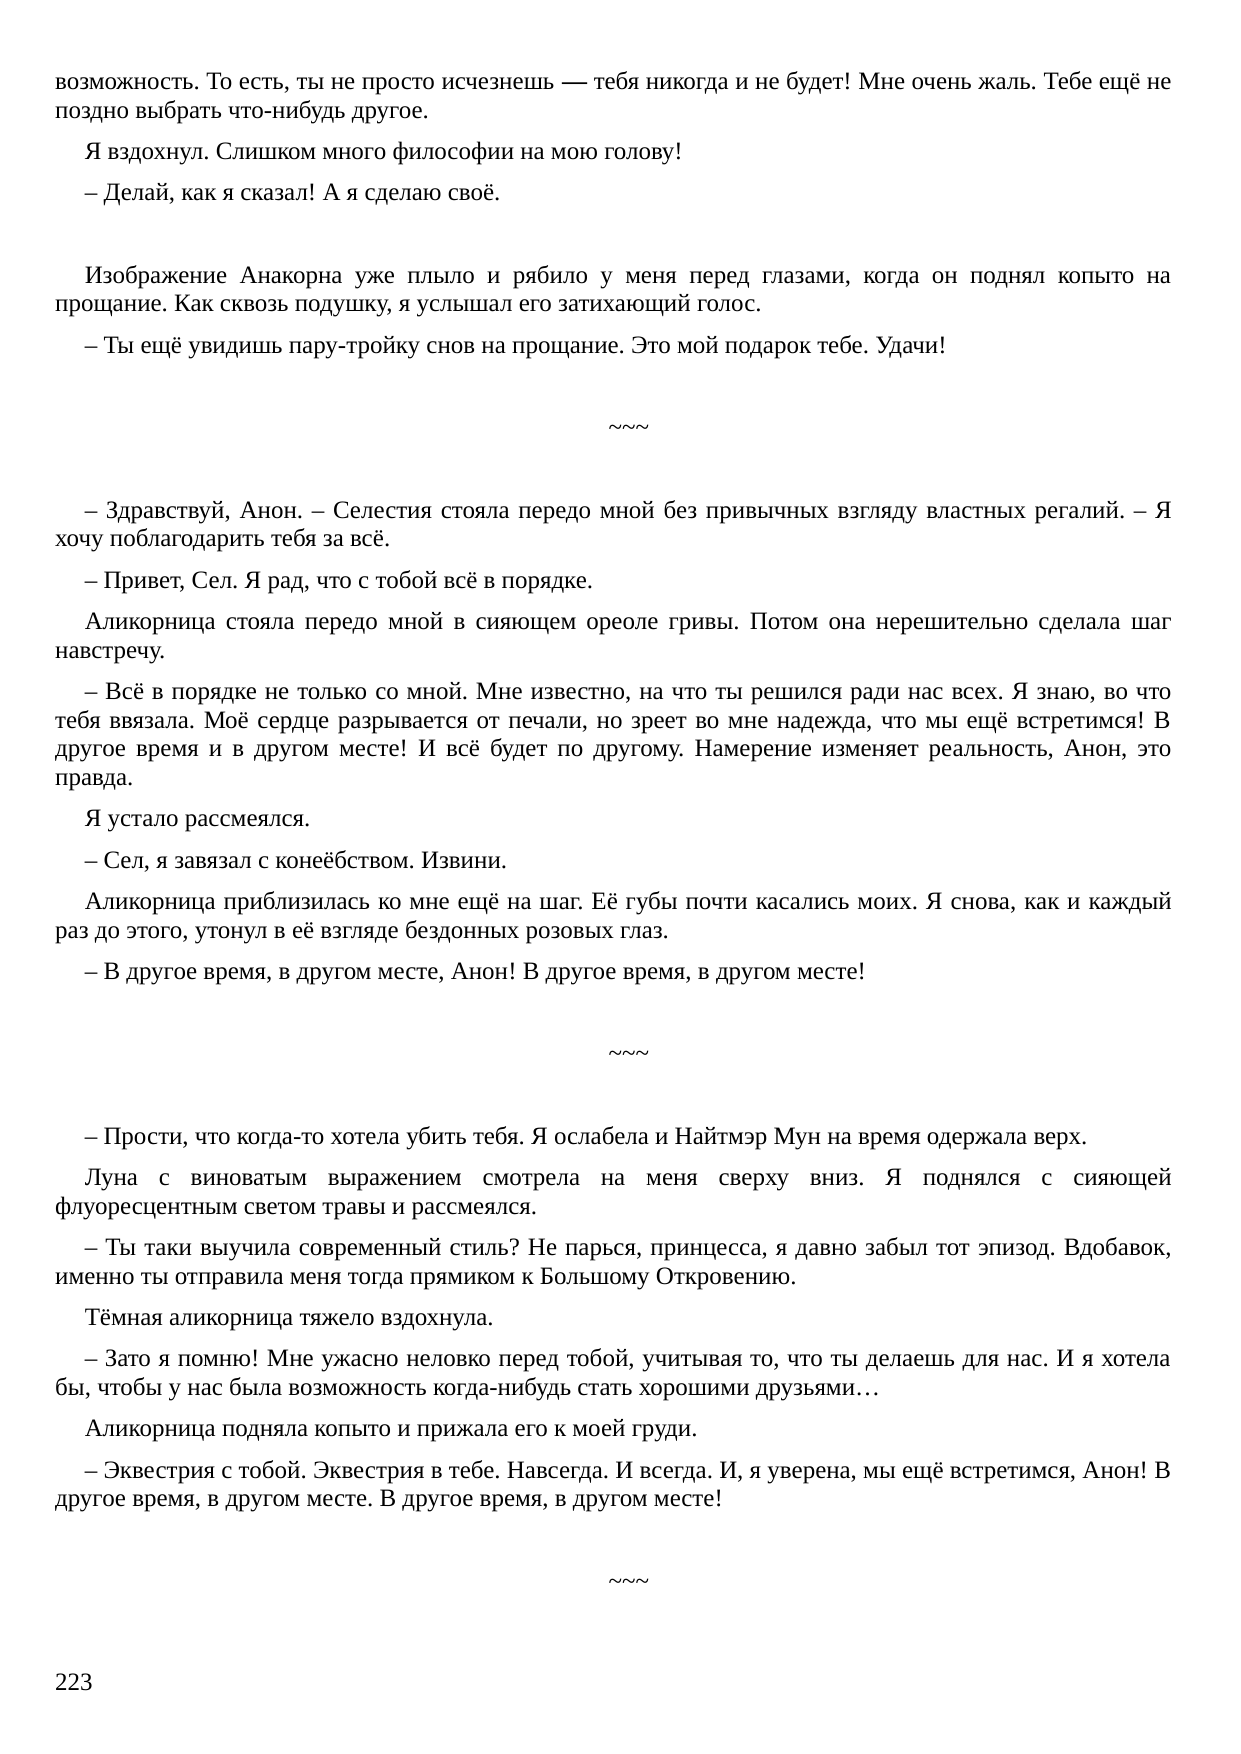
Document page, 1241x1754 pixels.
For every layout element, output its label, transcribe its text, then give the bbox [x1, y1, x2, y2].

text – Ты ещё увидишь пару-тройку снов на прощание. Это мой подарок тебе. Удачи! [55, 330, 1173, 358]
text Я вздохнул. Слишком много философии на мою голову! [55, 136, 1173, 165]
text – Всё в порядке не только со мной. Мне известно, на что ты решился ради нас всех. Я знаю, во что тебя ввязала. Моё сердце разрывается от печали, но зреет во мне надежда, что мы ещё встретимся! В другое время и в другом месте! И всё будет по другому. Намерение изменяет реальность, Анон, это правда. [55, 676, 1173, 791]
text ~~~ [55, 412, 1173, 441]
text Аликорница стояла передо мной в сияющем ореоле гривы. Потом она нерешительно сделала шаг навстречу. [55, 606, 1173, 663]
text – Ты таки выучила современный стиль? Не парься, принцесса, я давно забыл тот эпизод. Вдобавок, именно ты отправила меня тогда прямиком к Большому Откровению. [55, 1232, 1173, 1290]
text – Здравствуй, Анон. – Селестия стояла передо мной без привычных взгляду властных регалий. – Я хочу поблагодарить тебя за всё. [55, 495, 1173, 552]
text – Привет, Сел. Я рад, что с тобой всё в порядке. [55, 565, 1173, 593]
text – Делай, как я сказал! А я сделаю своё. [55, 177, 1173, 206]
text Я устало рассмеялся. [55, 803, 1173, 832]
text возможность. То есть, ты не просто исчезнешь — тебя никогда и не будет! Мне очень жаль. Тебе ещё не поздно выбрать что-нибудь другое. [55, 66, 1173, 123]
text – Эквестрия с тобой. Эквестрия в тебе. Навсегда. И всегда. И, я уверена, мы ещё встретимся, Анон! В другое время, в другом месте. В другое время, в другом месте! [55, 1455, 1173, 1512]
text Изображение Анакорна уже плыло и рябило у меня перед глазами, когда он поднял копыто на прощание. Как сквозь подушку, я услышал его затихающий голос. [55, 260, 1173, 317]
text – Зато я помню! Мне ужасно неловко перед тобой, учитывая то, что ты делаешь для нас. И я хотела бы, чтобы у нас была возможность когда-нибудь стать хорошими друзьями… [55, 1343, 1173, 1401]
text Аликорница приблизилась ко мне ещё на шаг. Её губы почти касались моих. Я снова, как и каждый раз до этого, утонул в её взгляде бездонных розовых глаз. [55, 886, 1173, 943]
text ~~~ [55, 1566, 1173, 1595]
text ~~~ [55, 1038, 1173, 1067]
text – В другое время, в другом месте, Анон! В другое время, в другом месте! [55, 956, 1173, 985]
text Аликорница подняла копыто и прижала его к моей груди. [55, 1413, 1173, 1442]
text – Сел, я завязал с конеёбством. Извини. [55, 845, 1173, 873]
text Тёмная аликорница тяжело вздохнула. [55, 1302, 1173, 1331]
text – Прости, что когда-то хотела убить тебя. Я ослабела и Найтмэр Мун на время одержала верх. [55, 1121, 1173, 1150]
text Луна с виноватым выражением смотрела на меня сверху вниз. Я поднялся с сияющей флуоресцентным светом травы и рассмеялся. [55, 1162, 1173, 1220]
